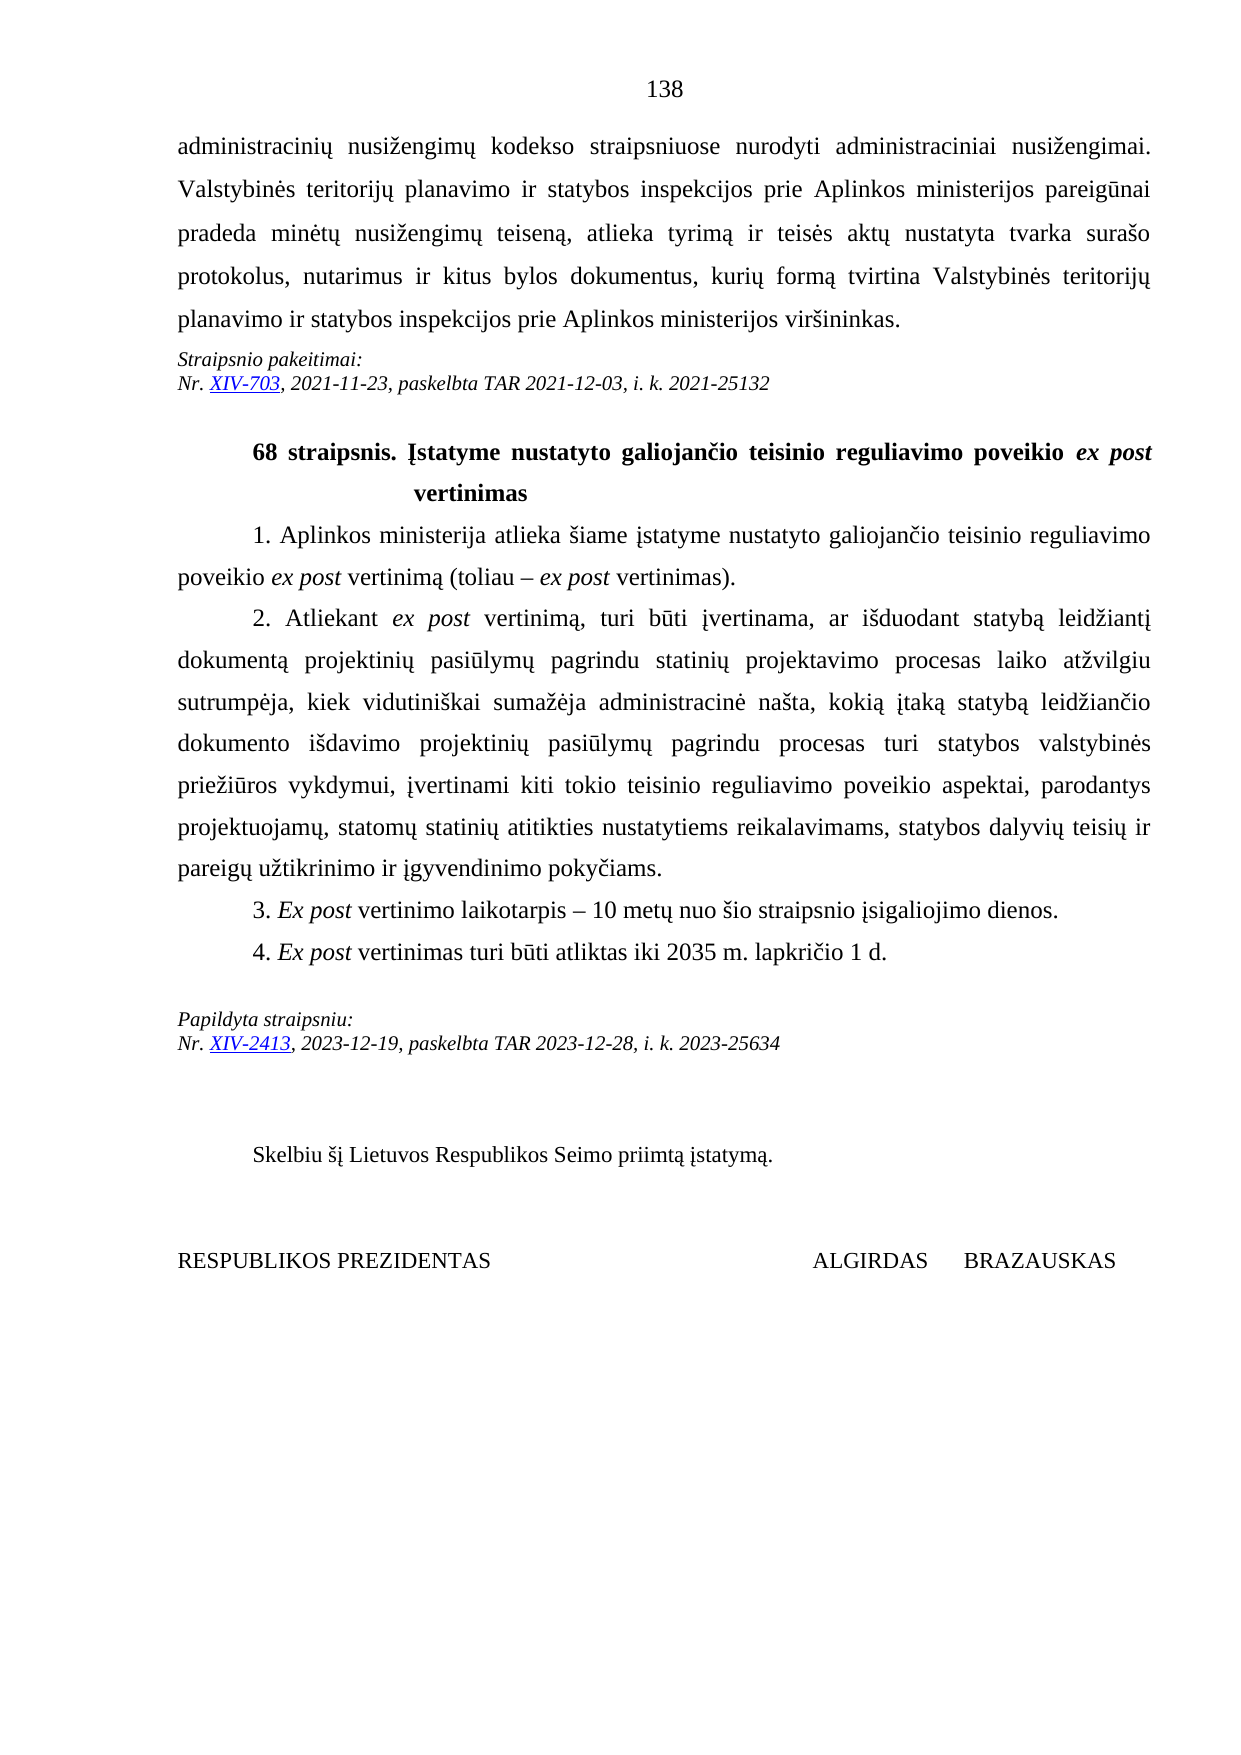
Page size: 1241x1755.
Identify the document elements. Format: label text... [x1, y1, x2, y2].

text Nr. XIV-703, 2021-11-23, paskelbta TAR 2021-12-03, i. k. 2021-25132 [177, 371, 1152, 395]
text 4. Ex post vertinimas turi būti atliktas iki 2035 m. lapkričio 1 d. [177, 924, 1152, 966]
text 1. Aplinkos ministerija atlieka šiame įstatyme nustatyto galiojančio teisinio reguliavimo poveikio ex post vertinimą (toliau – ex post vertinimas). [177, 507, 1152, 591]
text RESPUBLIKOS PREZIDENTAS ALGIRDAS BRAZAUSKAS [177, 1247, 1152, 1302]
text 3. Ex post vertinimo laikotarpis – 10 metų nuo šio straipsnio įsigaliojimo dienos. [177, 882, 1152, 924]
text 68 straipsnis. Įstatyme nustatyto galiojančio teisinio reguliavimo poveikio ex post vertinimas [252, 424, 1152, 507]
text Papildyta straipsniu: [177, 1007, 1152, 1031]
text administracinių nusižengimų kodekso straipsniuose nurodyti administraciniai nusižengimai. Valstybinės teritorijų planavimo ir statybos inspekcijos prie Aplinkos ministerijos pareigūnai pradeda minėtų nusižengimų teiseną, atlieka tyrimą ir teisės aktų nustatyta tvarka surašo protokolus, nutarimus ir kitus bylos dokumentus, kurių formą tvirtina Valstybinės teritorijų planavimo ir statybos inspekcijos prie Aplinkos ministerijos viršininkas. [177, 131, 1152, 333]
text Nr. XIV-2413, 2023-12-19, paskelbta TAR 2023-12-28, i. k. 2023-25634 [177, 1031, 1152, 1055]
text 2. Atliekant ex post vertinimą, turi būti įvertinama, ar išduodant statybą leidžiantį dokumentą projektinių pasiūlymų pagrindu statinių projektavimo procesas laiko atžvilgiu sutrumpėja, kiek vidutiniškai sumažėja administracinė našta, kokią įtaką statybą leidžiančio dokumento išdavimo projektinių pasiūlymų pagrindu procesas turi statybos valstybinės priežiūros vykdymui, įvertinami kiti tokio teisinio reguliavimo poveikio aspektai, parodantys projektuojamų, statomų statinių atitikties nustatytiems reikalavimams, statybos dalyvių teisių ir pareigų užtikrinimo ir įgyvendinimo pokyčiams. [177, 591, 1152, 882]
text Straipsnio pakeitimai: [177, 347, 1152, 371]
text Skelbiu šį Lietuvos Respublikos Seimo priimtą įstatymą. [177, 1142, 1152, 1168]
